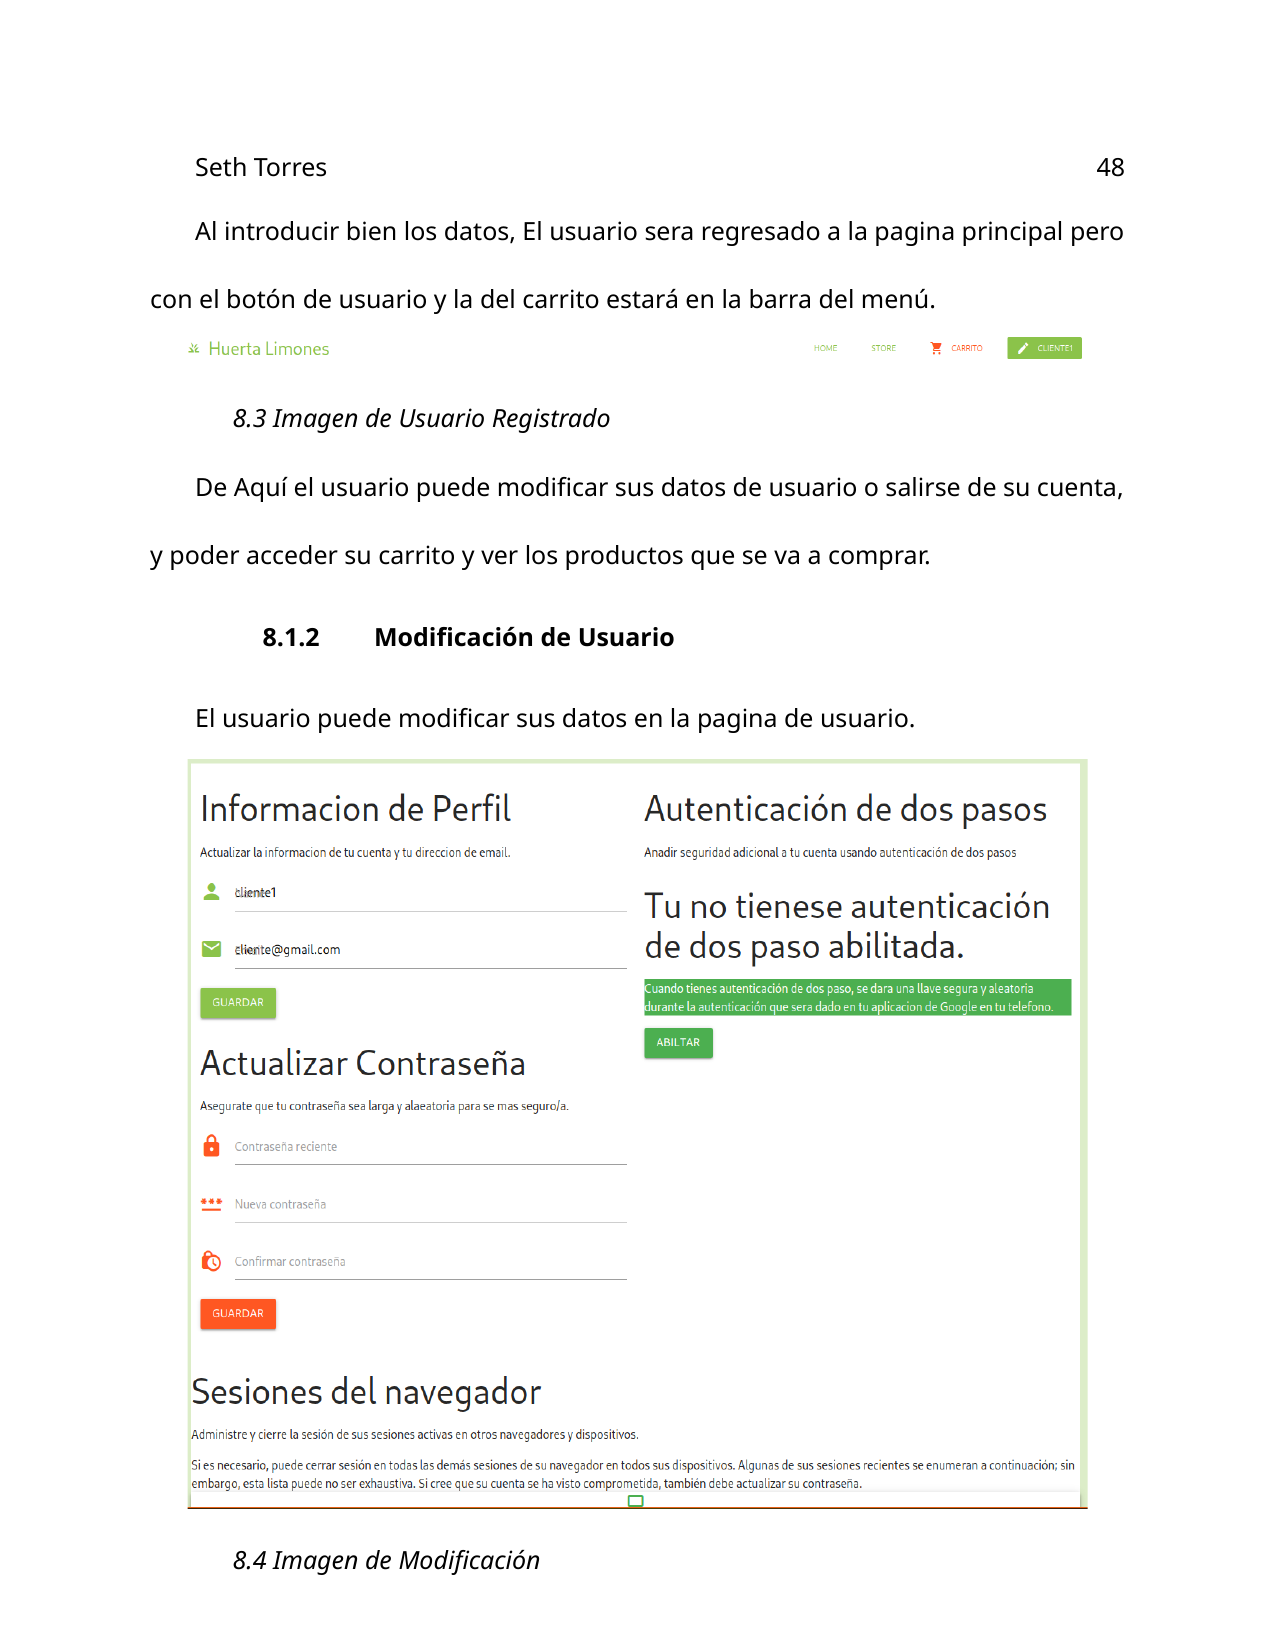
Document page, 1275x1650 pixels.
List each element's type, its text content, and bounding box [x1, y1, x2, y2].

text 8.3 Imagen de Usuario Registrado [187, 367, 1087, 435]
picture [187, 759, 1088, 1509]
text Al introducir bien los datos, El usuario sera regresado a la pagina principal pero con el botón de usuario y la del carrito estará en la barra del menú. [150, 213, 1125, 316]
text 8.4 Imagen de Modificación [187, 1509, 1087, 1576]
text [187, 747, 1087, 759]
text [187, 318, 1087, 331]
text De Aquí el usuario puede modificar sus datos de usuario o salirse de su cuenta, y poder acceder su carrito y ver los productos que se va a comprar. [150, 350, 1125, 571]
subtitle Modificación de Usuario [262, 620, 1125, 654]
text El usuario puede modificar sus datos en la pagina de usuario. [150, 701, 1125, 735]
picture [187, 331, 1088, 367]
